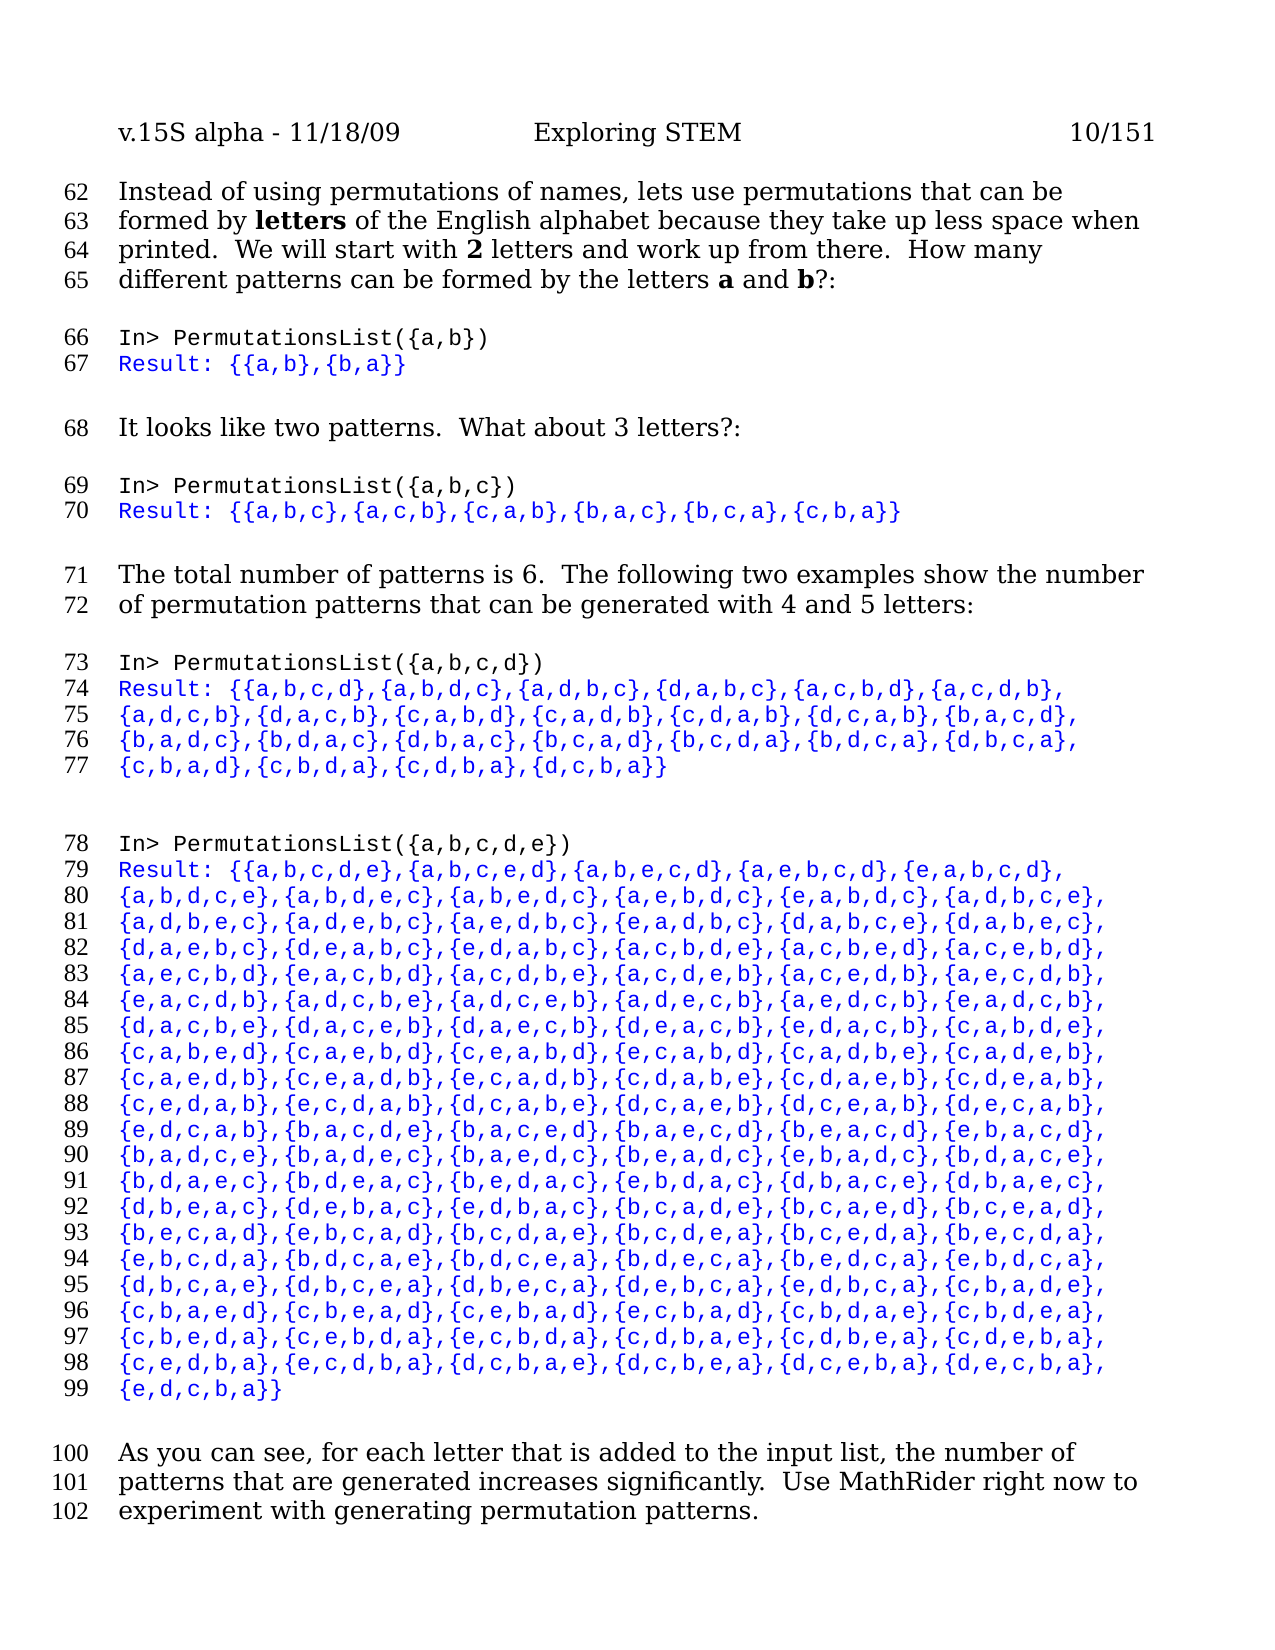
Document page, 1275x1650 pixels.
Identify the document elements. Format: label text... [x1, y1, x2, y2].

text In> PermutationsList({a,b,c,d}) [118, 651, 1157, 677]
text In> PermutationsList({a,b}) [118, 326, 1157, 352]
text Result: {{a,b,c,d},{a,b,d,c},{a,d,b,c},{d,a,b,c},{a,c,b,d},{a,c,d,b},{a,d,c,b},{d,a,c,b},{c,a,b,d},{c,a,d,b},{c,d,a,b},{d,c,a,b},{b,a,c,d},{b,a,d,c},{b,d,a,c},{d,b,a,c},{b,c,a,d},{b,c,d,a},{b,d,c,a},{d,b,c,a},{c,b,a,d},{c,b,d,a},{c,d,b,a},{d,c,b,a}} [118, 677, 1157, 781]
text Result: {{a,b},{b,a}} [118, 352, 1157, 378]
text Result: {{a,b,c},{a,c,b},{c,a,b},{b,a,c},{b,c,a},{c,b,a}} [118, 500, 1157, 526]
text In> PermutationsList({a,b,c}) [118, 474, 1157, 500]
text Result: {{a,b,c,d,e},{a,b,c,e,d},{a,b,e,c,d},{a,e,b,c,d},{e,a,b,c,d},{a,b,d,c,e},{a,b,d,e,c},{a,b,e,d,c},{a,e,b,d,c},{e,a,b,d,c},{a,d,b,c,e},{a,d,b,e,c},{a,d,e,b,c},{a,e,d,b,c},{e,a,d,b,c},{d,a,b,c,e},{d,a,b,e,c},{d,a,e,b,c},{d,e,a,b,c},{e,d,a,b,c},{a,c,b,d,e},{a,c,b,e,d},{a,c,e,b,d},{a,e,c,b,d},{e,a,c,b,d},{a,c,d,b,e},{a,c,d,e,b},{a,c,e,d,b},{a,e,c,d,b},{e,a,c,d,b},{a,d,c,b,e},{a,d,c,e,b},{a,d,e,c,b},{a,e,d,c,b},{e,a,d,c,b},{d,a,c,b,e},{d,a,c,e,b},{d,a,e,c,b},{d,e,a,c,b},{e,d,a,c,b},{c,a,b,d,e},{c,a,b,e,d},{c,a,e,b,d},{c,e,a,b,d},{e,c,a,b,d},{c,a,d,b,e},{c,a,d,e,b},{c,a,e,d,b},{c,e,a,d,b},{e,c,a,d,b},{c,d,a,b,e},{c,d,a,e,b},{c,d,e,a,b},{c,e,d,a,b},{e,c,d,a,b},{d,c,a,b,e},{d,c,a,e,b},{d,c,e,a,b},{d,e,c,a,b},{e,d,c,a,b},{b,a,c,d,e},{b,a,c,e,d},{b,a,e,c,d},{b,e,a,c,d},{e,b,a,c,d},{b,a,d,c,e},{b,a,d,e,c},{b,a,e,d,c},{b,e,a,d,c},{e,b,a,d,c},{b,d,a,c,e},{b,d,a,e,c},{b,d,e,a,c},{b,e,d,a,c},{e,b,d,a,c},{d,b,a,c,e},{d,b,a,e,c},{d,b,e,a,c},{d,e,b,a,c},{e,d,b,a,c},{b,c,a,d,e},{b,c,a,e,d},{b,c,e,a,d},{b,e,c,a,d},{e,b,c,a,d},{b,c,d,a,e},{b,c,d,e,a},{b,c,e,d,a},{b,e,c,d,a},{e,b,c,d,a},{b,d,c,a,e},{b,d,c,e,a},{b,d,e,c,a},{b,e,d,c,a},{e,b,d,c,a},{d,b,c,a,e},{d,b,c,e,a},{d,b,e,c,a},{d,e,b,c,a},{e,d,b,c,a},{c,b,a,d,e},{c,b,a,e,d},{c,b,e,a,d},{c,e,b,a,d},{e,c,b,a,d},{c,b,d,a,e},{c,b,d,e,a},{c,b,e,d,a},{c,e,b,d,a},{e,c,b,d,a},{c,d,b,a,e},{c,d,b,e,a},{c,d,e,b,a},{c,e,d,b,a},{e,c,d,b,a},{d,c,b,a,e},{d,c,b,e,a},{d,c,e,b,a},{d,e,c,b,a},{e,d,c,b,a}} [118, 858, 1157, 1403]
text The total number of patterns is 6. The following two examples show the number of permutation patterns that can be generated with 4 and 5 letters: [118, 561, 1157, 619]
text In> PermutationsList({a,b,c,d,e}) [118, 833, 1157, 858]
text It looks like two patterns. What about 3 letters?: [118, 413, 1157, 442]
text As you can see, for each letter that is added to the input list, the number of patterns that are generated increases significantly. Use MathRider right now to experiment with generating permutation patterns. [118, 1438, 1157, 1526]
text Instead of using permutations of names, lets use permutations that can be formed by letters of the English alphabet because they take up less space when printed. We will start with 2 letters and work up from there. How many different patterns can be formed by the letters a and b?: [118, 177, 1157, 294]
